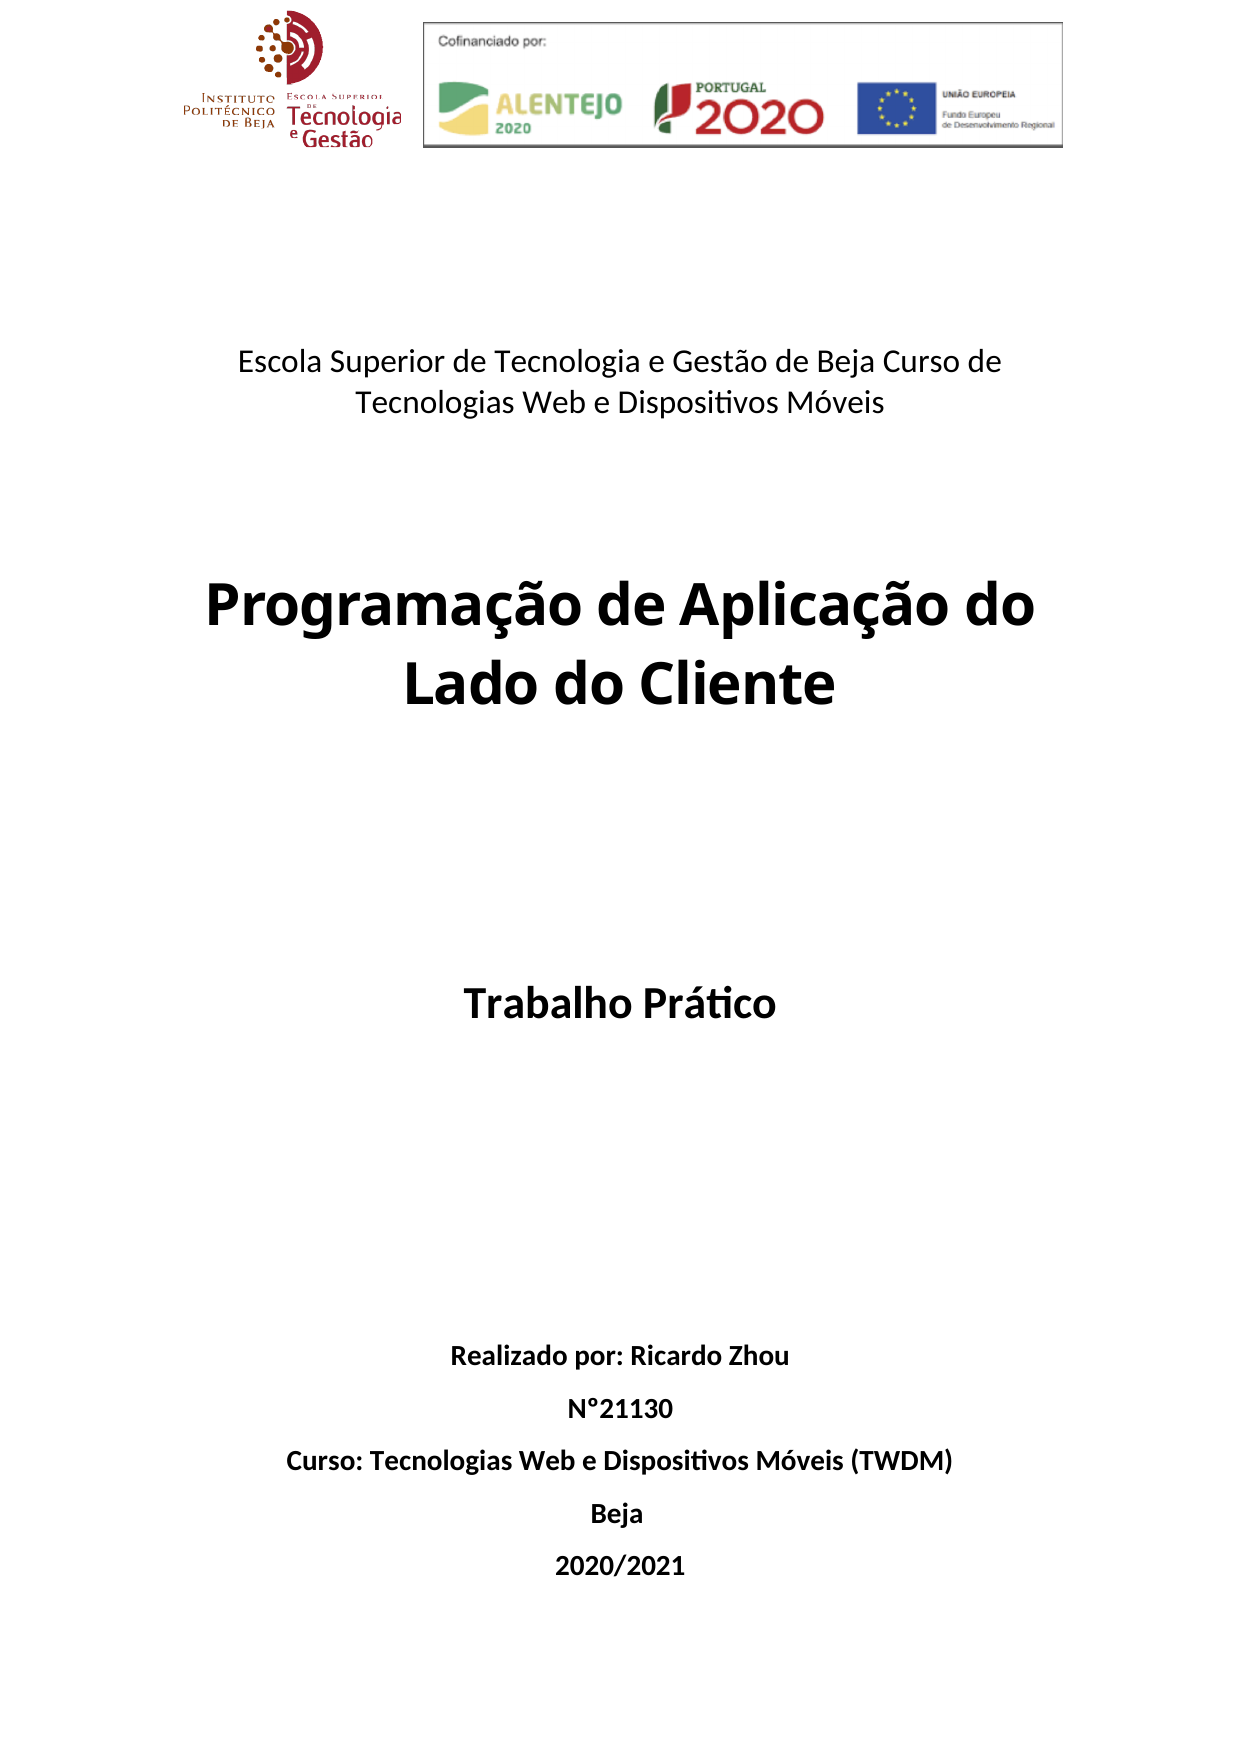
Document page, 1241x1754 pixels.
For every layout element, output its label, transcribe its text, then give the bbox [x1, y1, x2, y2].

text Curso: Tecnologias Web e Dispositivos Móveis (TWDM) [177, 1442, 1063, 1478]
text Beja [177, 1495, 1063, 1531]
text 2020/2021 [177, 1547, 1063, 1583]
text Realizado por: Ricardo Zhou [177, 1337, 1063, 1373]
text Programação de Aplicação do Lado do Cliente [177, 563, 1063, 722]
text Escola Superior de Tecnologia e Gestão de Beja Curso de Tecnologias Web e Dispositivos Móveis [177, 339, 1063, 421]
text Nº21130 [177, 1390, 1063, 1425]
text Trabalho Prático [177, 974, 1063, 1030]
